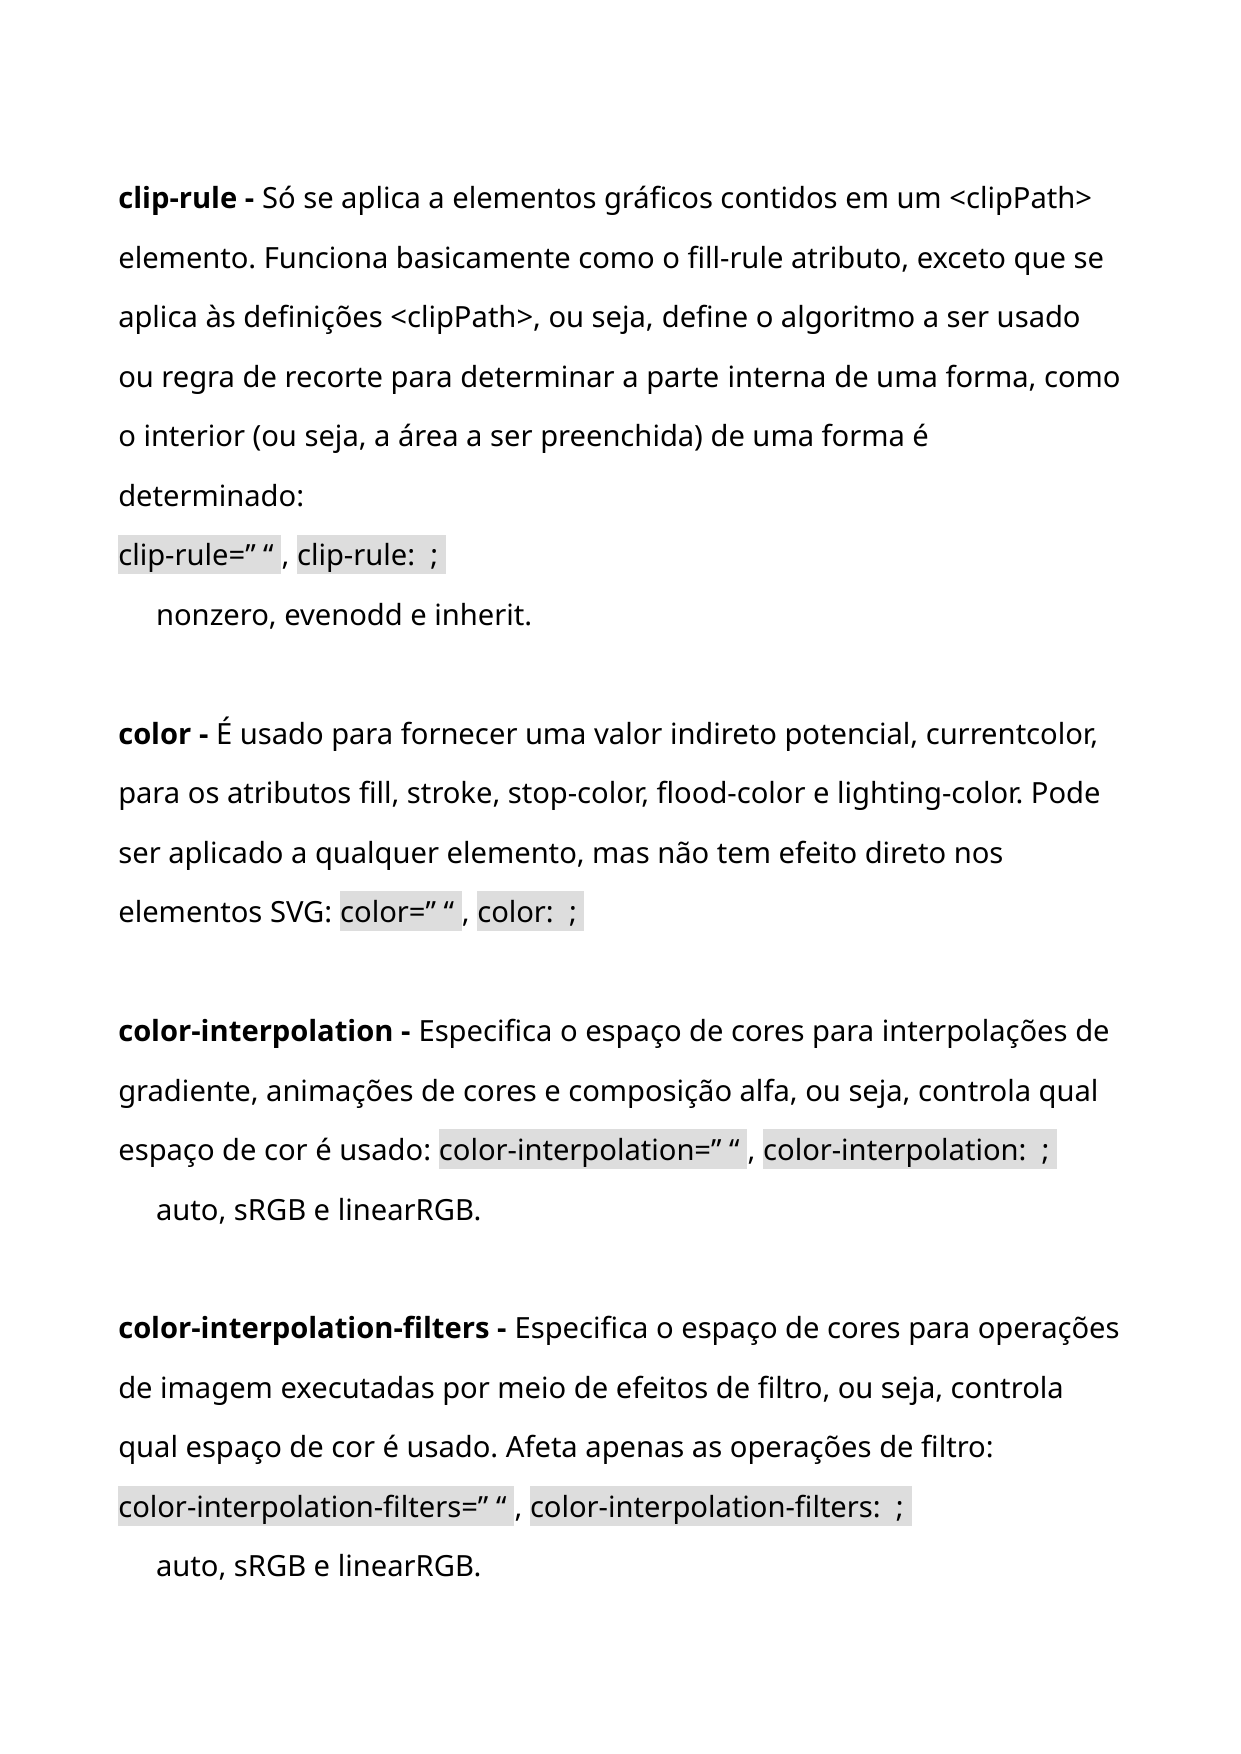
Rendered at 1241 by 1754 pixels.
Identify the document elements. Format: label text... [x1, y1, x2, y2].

text clip-rule=” “ , clip-rule: ; [118, 534, 1122, 574]
text nonzero, evenodd e inherit. [118, 594, 1122, 634]
text color-interpolation-filters=” “ , color-interpolation-filters: ; [118, 1486, 1122, 1526]
text auto, sRGB e linearRGB. [118, 1189, 1122, 1228]
text auto, sRGB e linearRGB. [118, 1546, 1122, 1585]
text color - É usado para fornecer uma valor indireto potencial, currentcolor, para os atributos fill, stroke, stop-color, flood-color e lighting-color. Pode ser aplicado a qualquer elemento, mas não tem efeito direto nos elementos SVG: color=” “ , color: ; [118, 713, 1122, 931]
text clip-rule - Só se aplica a elementos gráficos contidos em um <clipPath> elemento. Funciona basicamente como o fill-rule atributo, exceto que se aplica às definições <clipPath>, ou seja, define o algoritmo a ser usado ou regra de recorte para determinar a parte interna de uma forma, como o interior (ou seja, a área a ser preenchida) de uma forma é determinado: [118, 178, 1122, 515]
text color-interpolation - Especifica o espaço de cores para interpolações de gradiente, animações de cores e composição alfa, ou seja, controla qual espaço de cor é usado: color-interpolation=” “ , color-interpolation: ; [118, 1010, 1122, 1169]
text color-interpolation-filters - Especifica o espaço de cores para operações de imagem executadas por meio de efeitos de filtro, ou seja, controla qual espaço de cor é usado. Afeta apenas as operações de filtro: [118, 1308, 1122, 1466]
